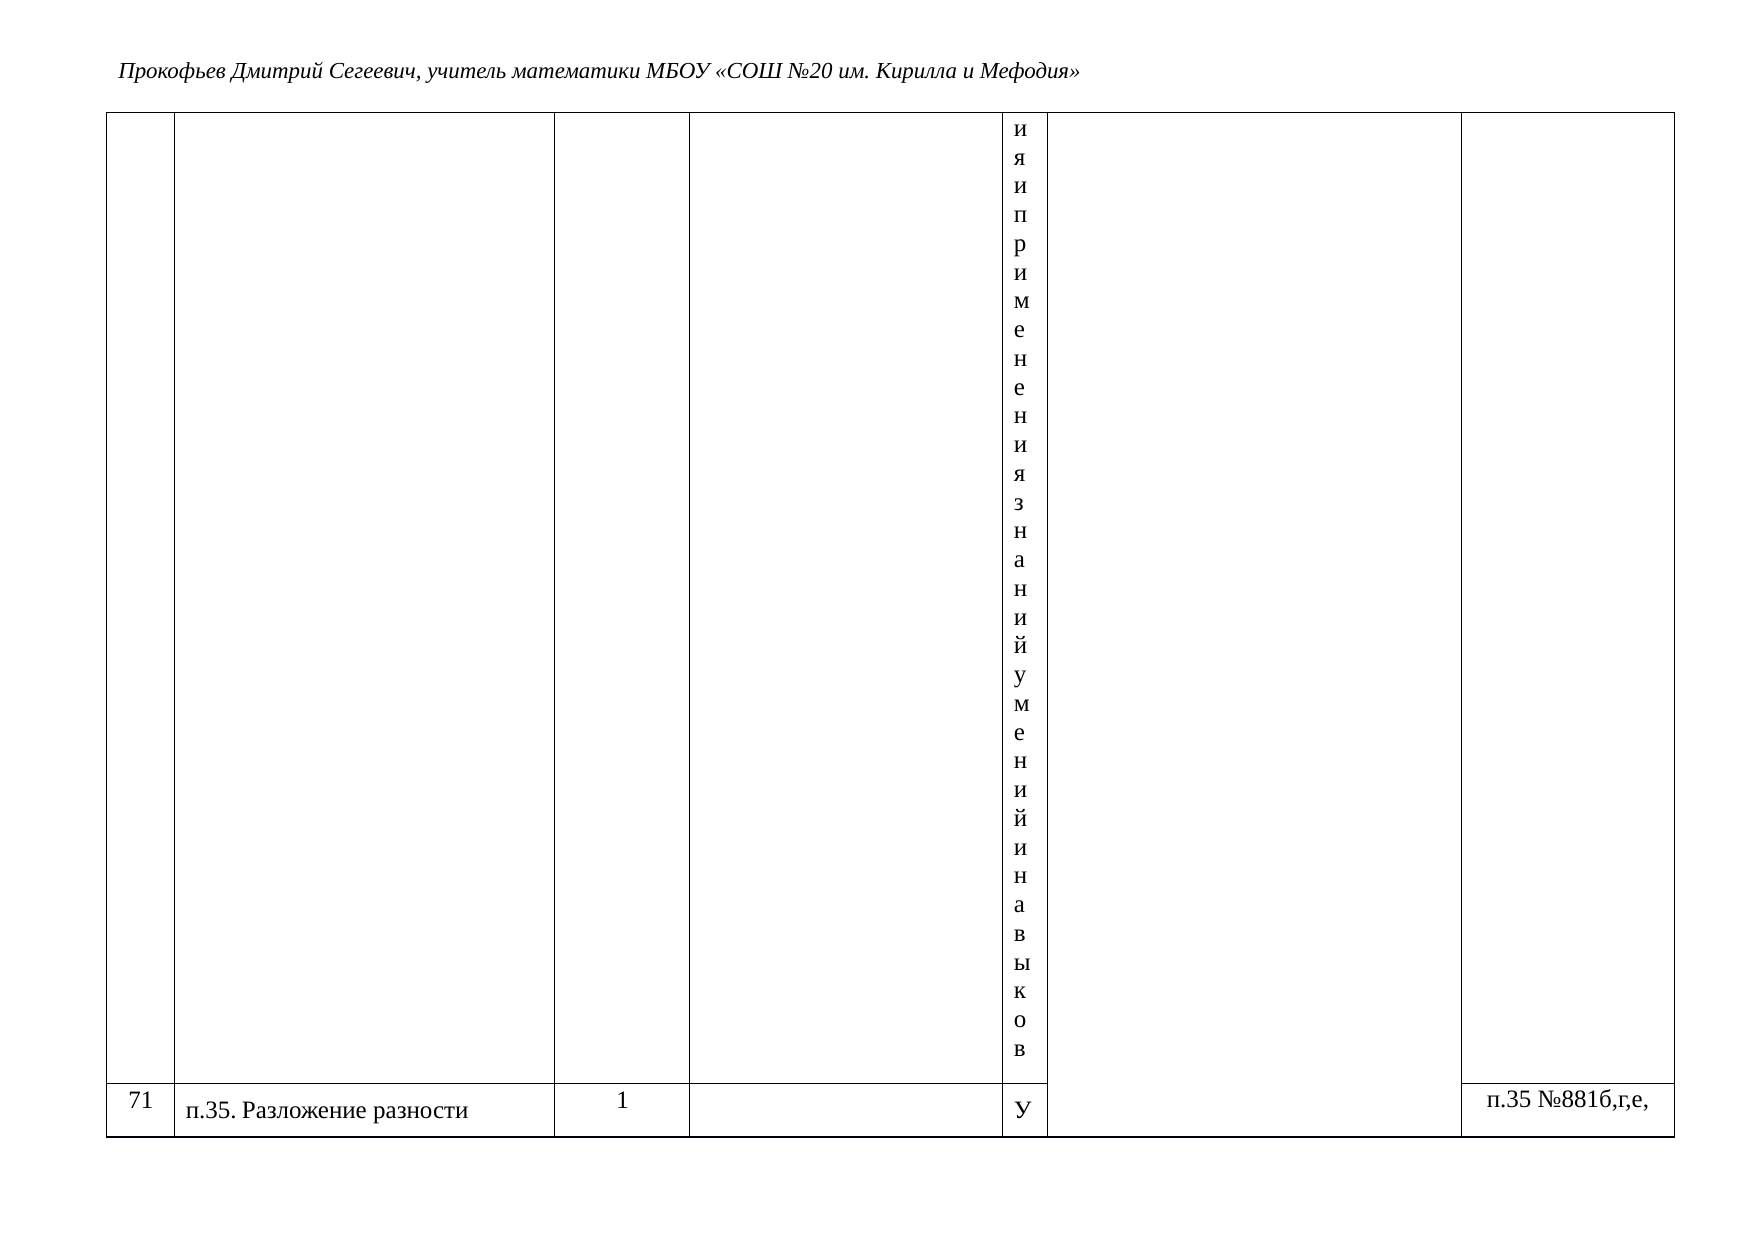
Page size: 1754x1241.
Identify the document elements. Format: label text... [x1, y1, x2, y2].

table_cell [107, 113, 174, 1083]
table_cell У [1003, 1084, 1047, 1136]
table_cell [690, 1084, 1002, 1136]
table_cell 1 [555, 1084, 689, 1136]
table_cell [1048, 113, 1461, 1136]
table_cell [690, 113, 1002, 1083]
table_cell п.35 №881б,г,е, [1462, 1084, 1674, 1136]
table_cell [555, 113, 689, 1083]
table_cell п.35. Разложение разности [175, 1084, 554, 1136]
table_cell ия и применения знаний умений и навыков [1003, 113, 1047, 1083]
table_cell 71 [107, 1084, 174, 1136]
table_cell [175, 113, 554, 1083]
table_cell [1462, 113, 1674, 1083]
